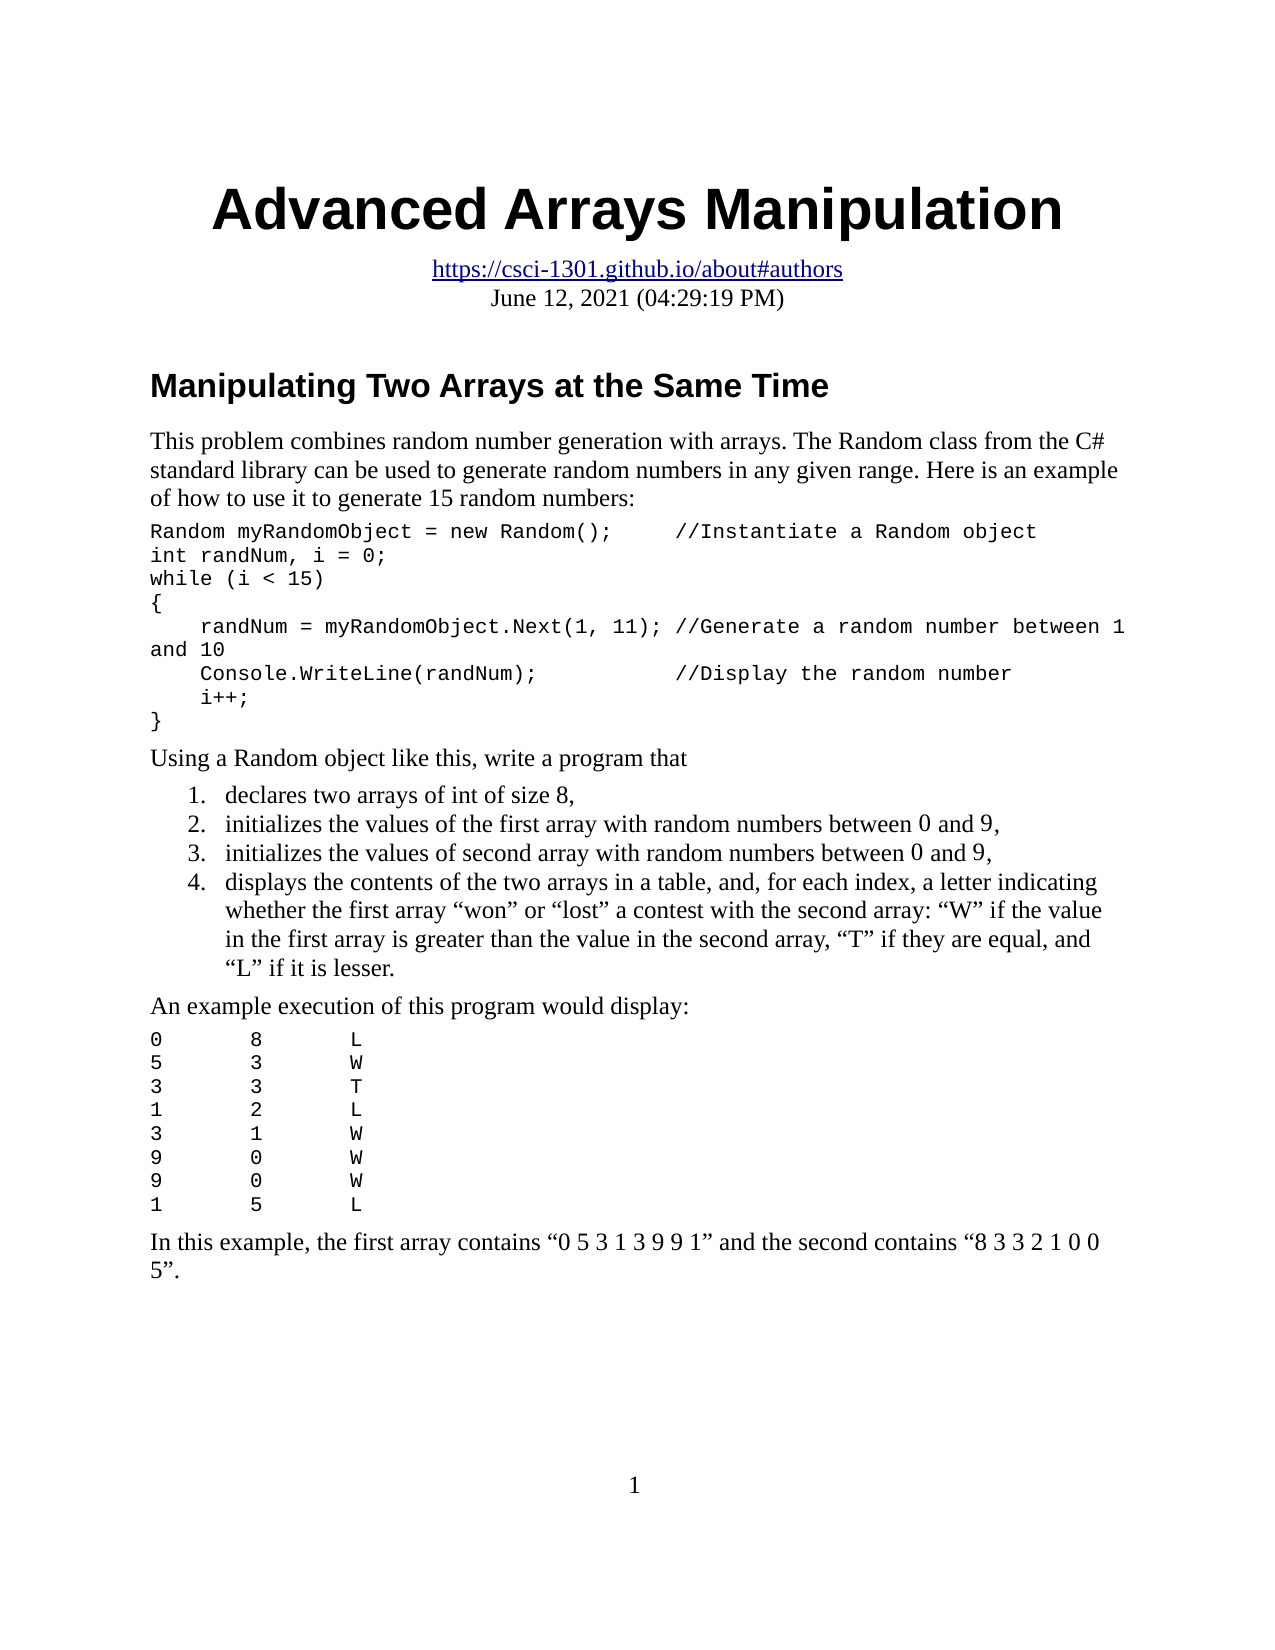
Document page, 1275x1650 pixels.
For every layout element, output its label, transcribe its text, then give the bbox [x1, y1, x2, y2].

text { [150, 592, 1125, 616]
text Console.WriteLine(randNum); //Display the random number [150, 663, 1125, 687]
text 3 1 W [150, 1123, 1125, 1147]
text 9 0 W [150, 1170, 1125, 1194]
text 9 0 W [150, 1147, 1125, 1170]
text randNum = myRandomObject.Next(1, 11); //Generate a random number between 1 and 10 [150, 616, 1125, 663]
list declares two arrays of int of size 8, [187, 781, 1125, 809]
text } [150, 710, 1125, 734]
text https://csci-1301.github.io/about#authors [150, 254, 1125, 283]
text 1 5 L [150, 1194, 1125, 1218]
list initializes the values of second array with random numbers between and , [187, 838, 1125, 867]
text 0 8 L [150, 1028, 1125, 1052]
subtitle Manipulating Two Arrays at the Same Time [150, 366, 1125, 404]
text Random myRandomObject = new Random(); //Instantiate a Random object [150, 521, 1125, 545]
text 3 3 T [150, 1076, 1125, 1099]
text June 12, 2021 (04:29:19 PM) [150, 283, 1125, 312]
list initializes the values of the first array with random numbers between and , [187, 809, 1125, 838]
list displays the contents of the two arrays in a table, and, for each index, a letter indicating whether the first array “won” or “lost” a contest with the second array: “W” if the value in the first array is greater than the value in the second array, “T” if they are equal, and “L” if it is lesser. [187, 867, 1125, 982]
text i++; [150, 687, 1125, 710]
title Advanced Arrays Manipulation [150, 175, 1125, 242]
text 1 2 L [150, 1099, 1125, 1123]
text while (i < 15) [150, 568, 1125, 592]
text Using a Random object like this, write a program that [150, 743, 1125, 772]
text In this example, the first array contains “0 5 3 1 3 9 9 1” and the second contains “8 3 3 2 1 0 0 5”. [150, 1227, 1125, 1284]
text int randNum, i = 0; [150, 545, 1125, 568]
text An example execution of this program would display: [150, 991, 1125, 1019]
text 5 3 W [150, 1052, 1125, 1076]
text This problem combines random number generation with arrays. The Random class from the C# standard library can be used to generate random numbers in any given range. Here is an example of how to use it to generate 15 random numbers: [150, 426, 1125, 512]
